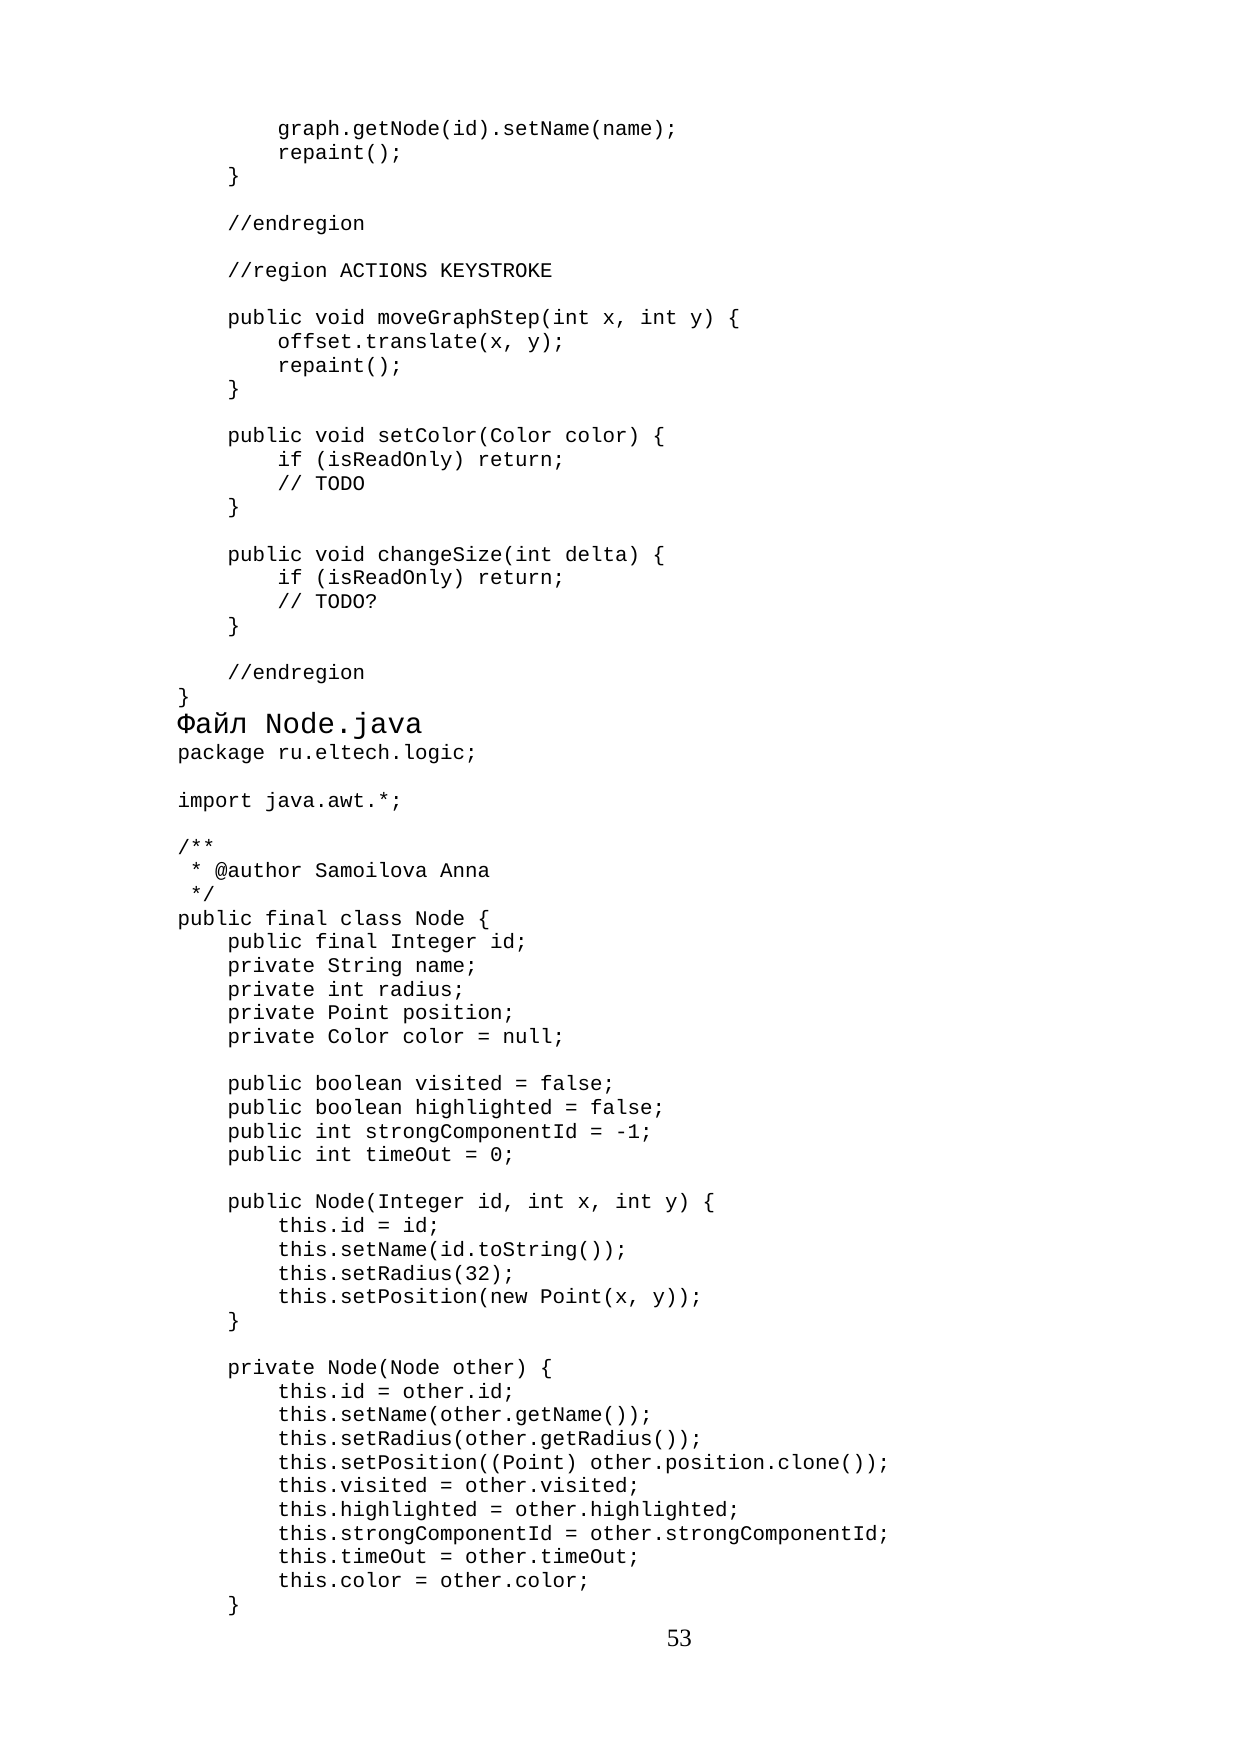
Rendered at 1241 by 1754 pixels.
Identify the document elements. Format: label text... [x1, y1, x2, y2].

text public int strongComponentId = -1; [177, 1121, 1181, 1144]
text } [177, 1593, 1181, 1617]
text * @author Samoilova Anna [177, 861, 1181, 884]
text this.setName(id.toString()); [177, 1239, 1181, 1262]
text this.setPosition((Point) other.position.clone()); [177, 1452, 1181, 1475]
text repaint(); [177, 142, 1181, 165]
text // TODO [177, 473, 1181, 496]
text Файл Node.java [177, 709, 1181, 742]
text import java.awt.*; [177, 789, 1181, 813]
text public void moveGraphStep(int x, int y) { [177, 307, 1181, 331]
text this.id = other.id; [177, 1381, 1181, 1404]
text graph.getNode(id).setName(name); [177, 118, 1181, 142]
text public final Integer id; [177, 931, 1181, 955]
text public boolean visited = false; [177, 1073, 1181, 1097]
text //endregion [177, 662, 1181, 686]
text this.timeOut = other.timeOut; [177, 1546, 1181, 1570]
text package ru.eltech.logic; [177, 742, 1181, 766]
text /** [177, 837, 1181, 861]
text */ [177, 884, 1181, 908]
text this.setPosition(new Point(x, y)); [177, 1286, 1181, 1310]
text public final class Node { [177, 908, 1181, 931]
text if (isReadOnly) return; [177, 567, 1181, 591]
text this.color = other.color; [177, 1570, 1181, 1593]
text offset.translate(x, y); [177, 331, 1181, 354]
text this.strongComponentId = other.strongComponentId; [177, 1523, 1181, 1546]
text if (isReadOnly) return; [177, 449, 1181, 473]
text } [177, 378, 1181, 402]
text private String name; [177, 955, 1181, 979]
text this.setName(other.getName()); [177, 1404, 1181, 1428]
text this.setRadius(32); [177, 1262, 1181, 1286]
text } [177, 615, 1181, 638]
text } [177, 496, 1181, 520]
text } [177, 1310, 1181, 1333]
text // TODO? [177, 591, 1181, 615]
text //endregion [177, 213, 1181, 236]
text //region ACTIONS KEYSTROKE [177, 260, 1181, 284]
text public void setColor(Color color) { [177, 426, 1181, 449]
text public void changeSize(int delta) { [177, 544, 1181, 567]
text private Color color = null; [177, 1026, 1181, 1050]
text this.id = id; [177, 1215, 1181, 1239]
text this.highlighted = other.highlighted; [177, 1499, 1181, 1523]
text private Node(Node other) { [177, 1357, 1181, 1381]
text private Point position; [177, 1002, 1181, 1026]
text public boolean highlighted = false; [177, 1097, 1181, 1121]
text repaint(); [177, 354, 1181, 378]
text } [177, 686, 1181, 709]
text public int timeOut = 0; [177, 1144, 1181, 1168]
text } [177, 165, 1181, 189]
text this.visited = other.visited; [177, 1475, 1181, 1499]
text public Node(Integer id, int x, int y) { [177, 1192, 1181, 1215]
text this.setRadius(other.getRadius()); [177, 1428, 1181, 1452]
text private int radius; [177, 979, 1181, 1002]
